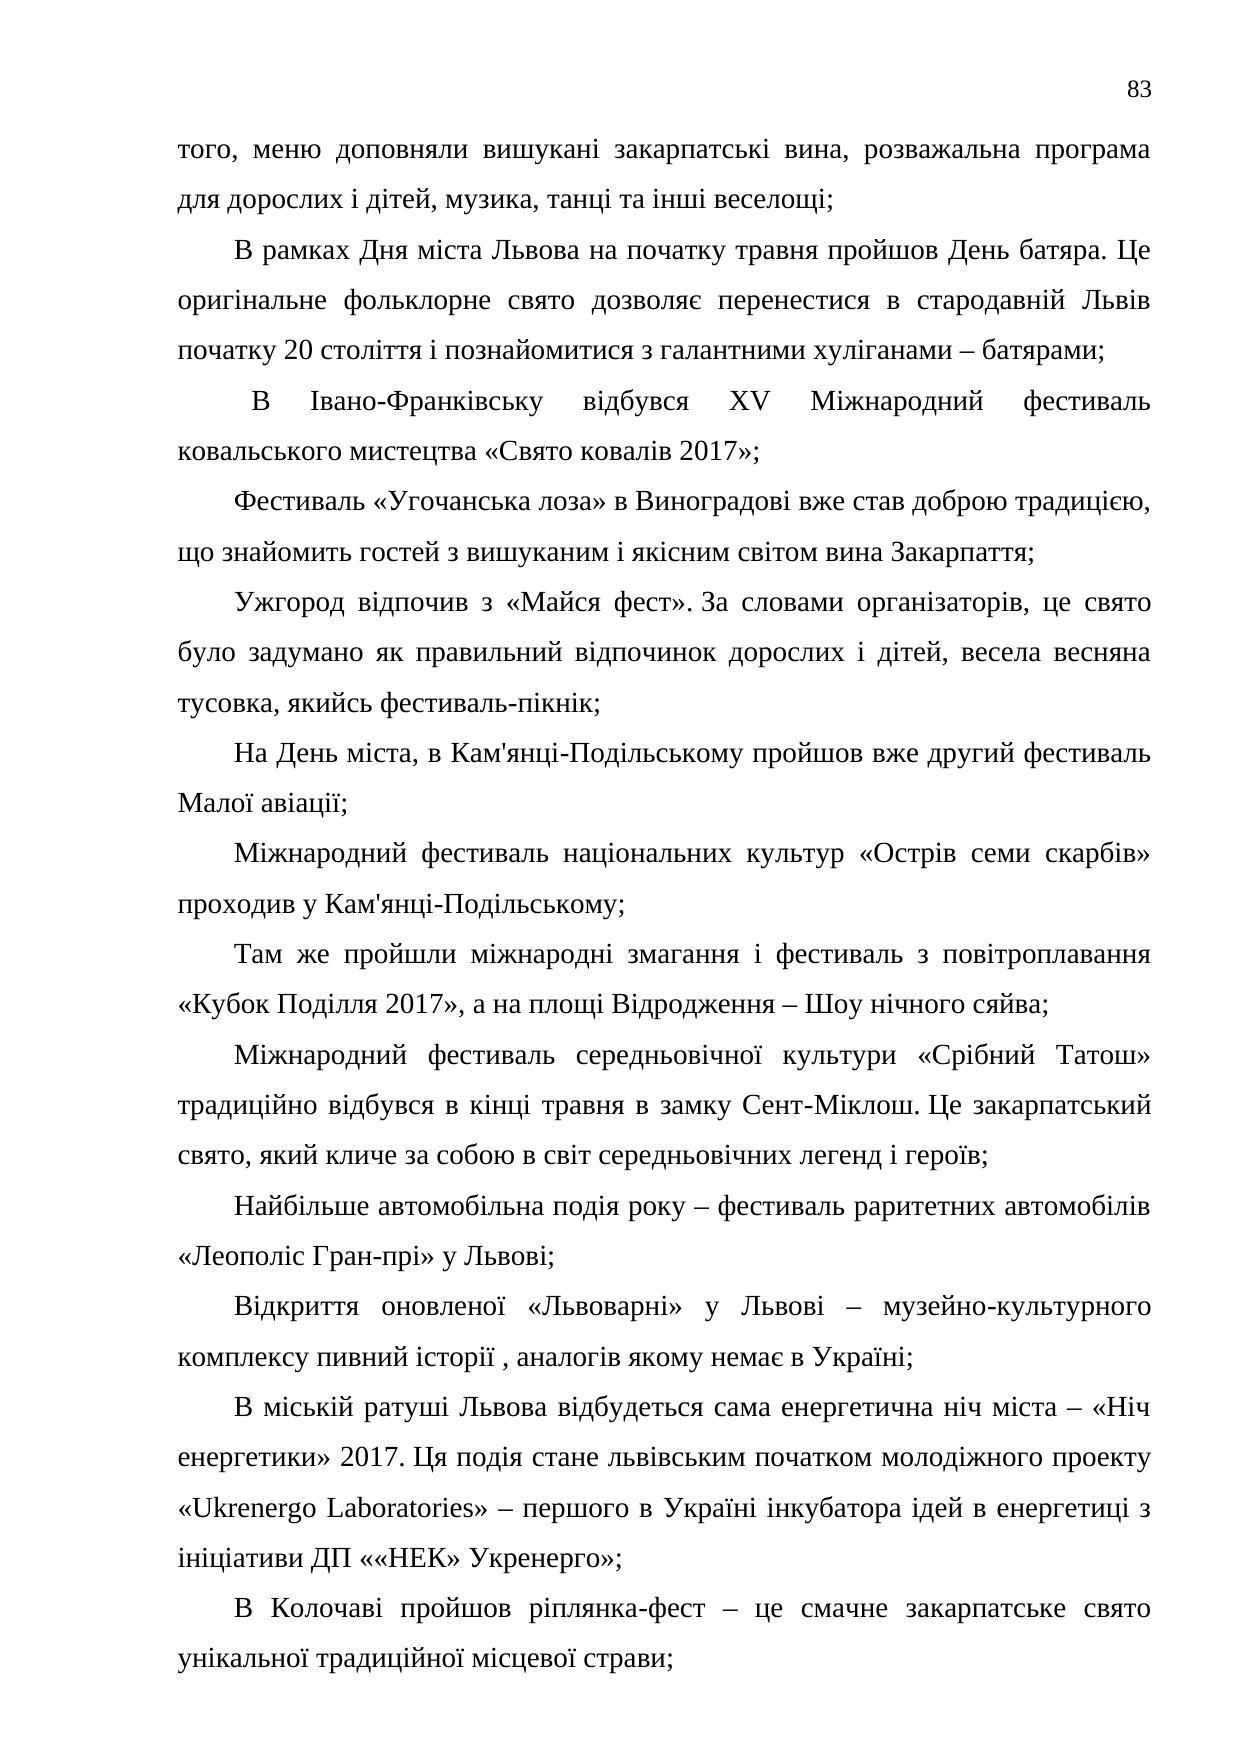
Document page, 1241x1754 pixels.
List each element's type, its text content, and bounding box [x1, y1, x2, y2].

text Відкриття оновленої «Львоварні» у Львові – музейно-культурного комплексу пивний історії , аналогів якому немає в Україні; [177, 1288, 1152, 1372]
text На День міста, в Кам'янці-Подільському пройшов вже другий фестиваль Малої авіації; [177, 735, 1152, 819]
text Ужгород відпочив з «Майся фест». За словами організаторів, це свято було задумано як правильний відпочинок дорослих і дітей, весела весняна тусовка, якийсь фестиваль-пікнік; [177, 584, 1152, 718]
text Найбільше автомобільна подія року – фестиваль раритетних автомобілів «Леополіс Гран-прі» у Львові; [177, 1188, 1152, 1272]
text того, меню доповняли вишукані закарпатські вина, розважальна програма для дорослих і дітей, музика, танці та інші веселощі; [177, 131, 1152, 215]
text В міській ратуші Львова відбудеться сама енергетична ніч міста – «Ніч енергетики» 2017. Ця подія стане львівським початком молодіжного проекту «Ukrenergo Laboratories» – першого в Україні інкубатора ідей в енергетиці з ініціативи ДП ««НЕК» Укренерго»; [177, 1389, 1152, 1573]
text Міжнародний фестиваль середньовічної культури «Срібний Татош» традиційно відбувся в кінці травня в замку Сент-Міклош. Це закарпатський свято, який кличе за собою в світ середньовічних легенд і героїв; [177, 1037, 1152, 1171]
text Там же пройшли міжнародні змагання і фестиваль з повітроплавання «Кубок Поділля 2017», а на площі Відродження – Шоу нічного сяйва; [177, 936, 1152, 1020]
text Міжнародний фестиваль національних культур «Острів семи скарбів» проходив у Кам'янці-Подільському; [177, 836, 1152, 919]
text В Івано-Франківську відбувся XV Міжнародний фестиваль ковальського мистецтва «Свято ковалів 2017»; [177, 383, 1152, 467]
text В Колочаві пройшов ріплянка-фест – це смачне закарпатське свято унікальної традиційної місцевої страви; [177, 1590, 1152, 1674]
text В рамках Дня міста Львова на початку травня пройшов День батяра. Це оригінальне фольклорне свято дозволяє перенестися в стародавній Львів початку 20 століття і познайомитися з галантними хуліганами – батярами; [177, 232, 1152, 366]
text Фестиваль «Угочанська лоза» в Виноградові вже став доброю традицією, що знайомить гостей з вишуканим і якісним світом вина Закарпаття; [177, 483, 1152, 567]
